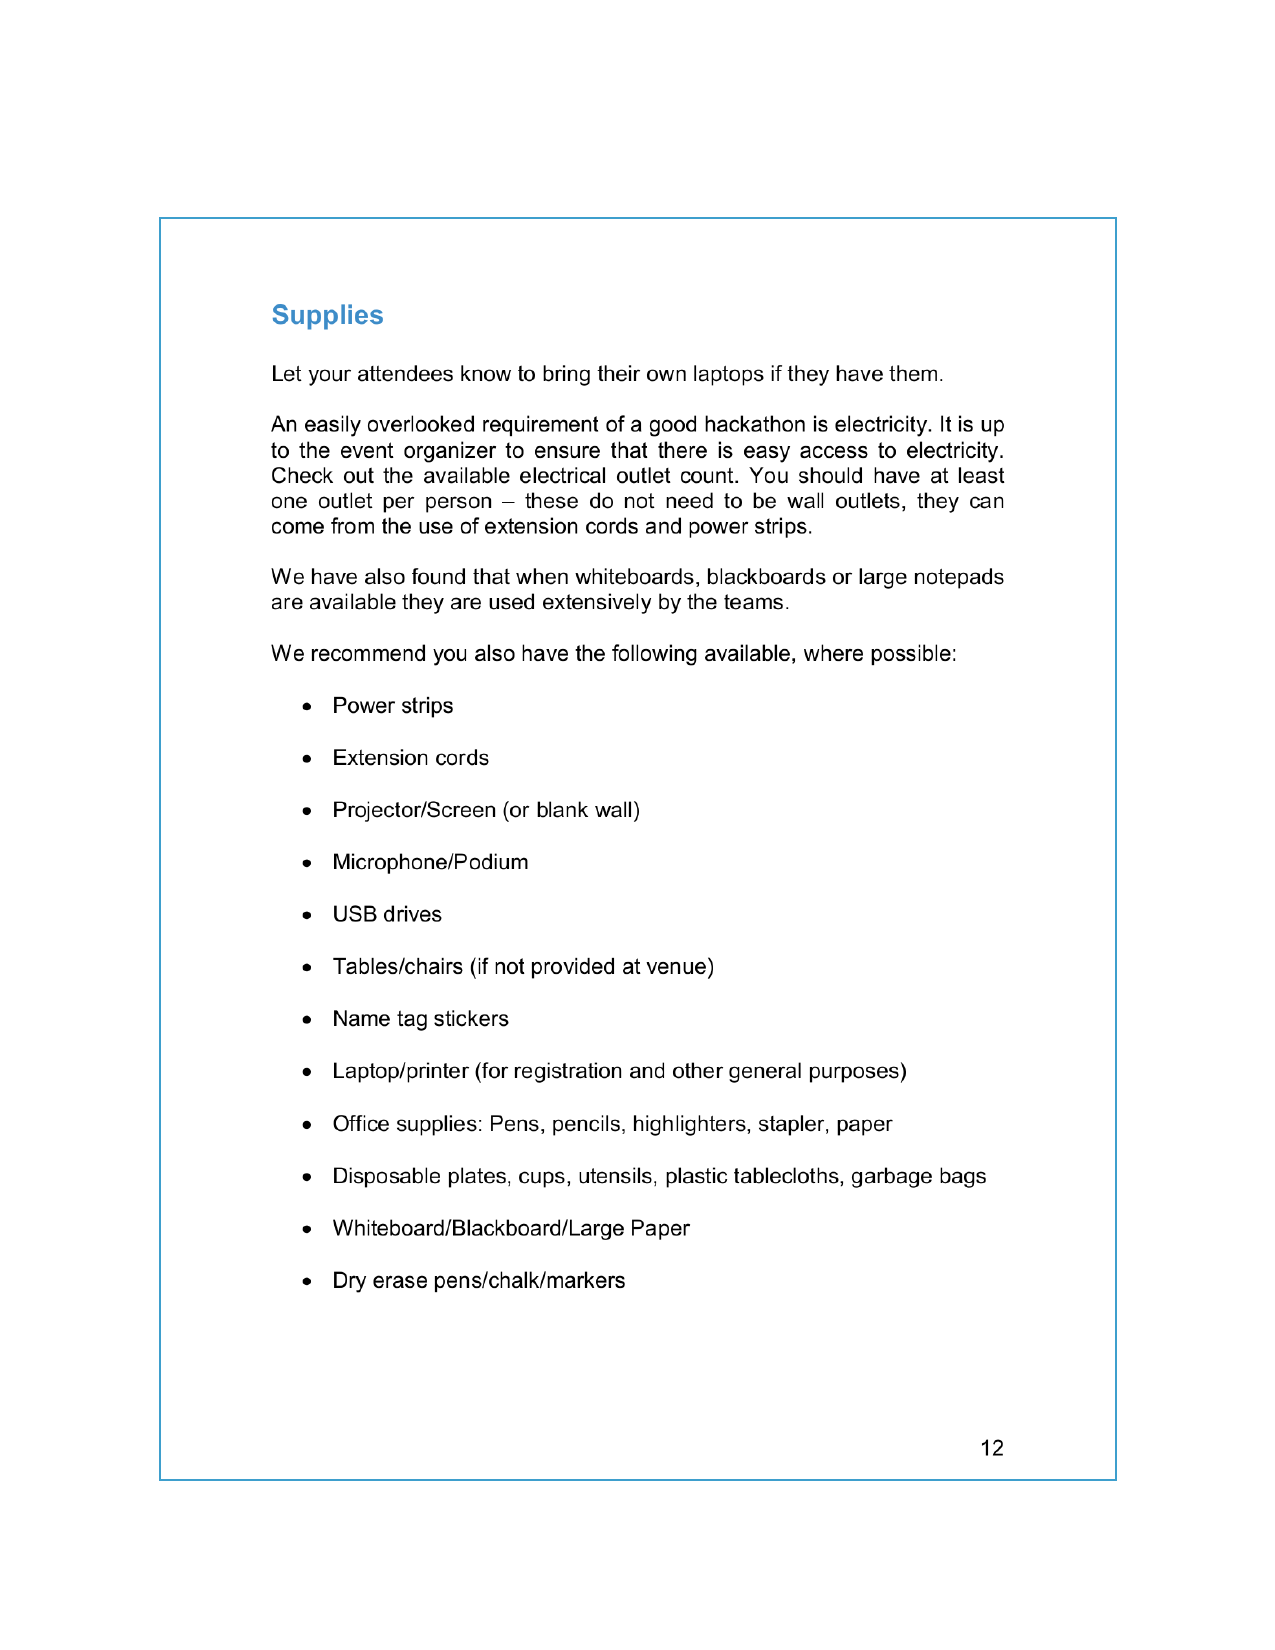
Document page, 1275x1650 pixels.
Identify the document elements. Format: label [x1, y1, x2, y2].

picture [118, 176, 1157, 1522]
